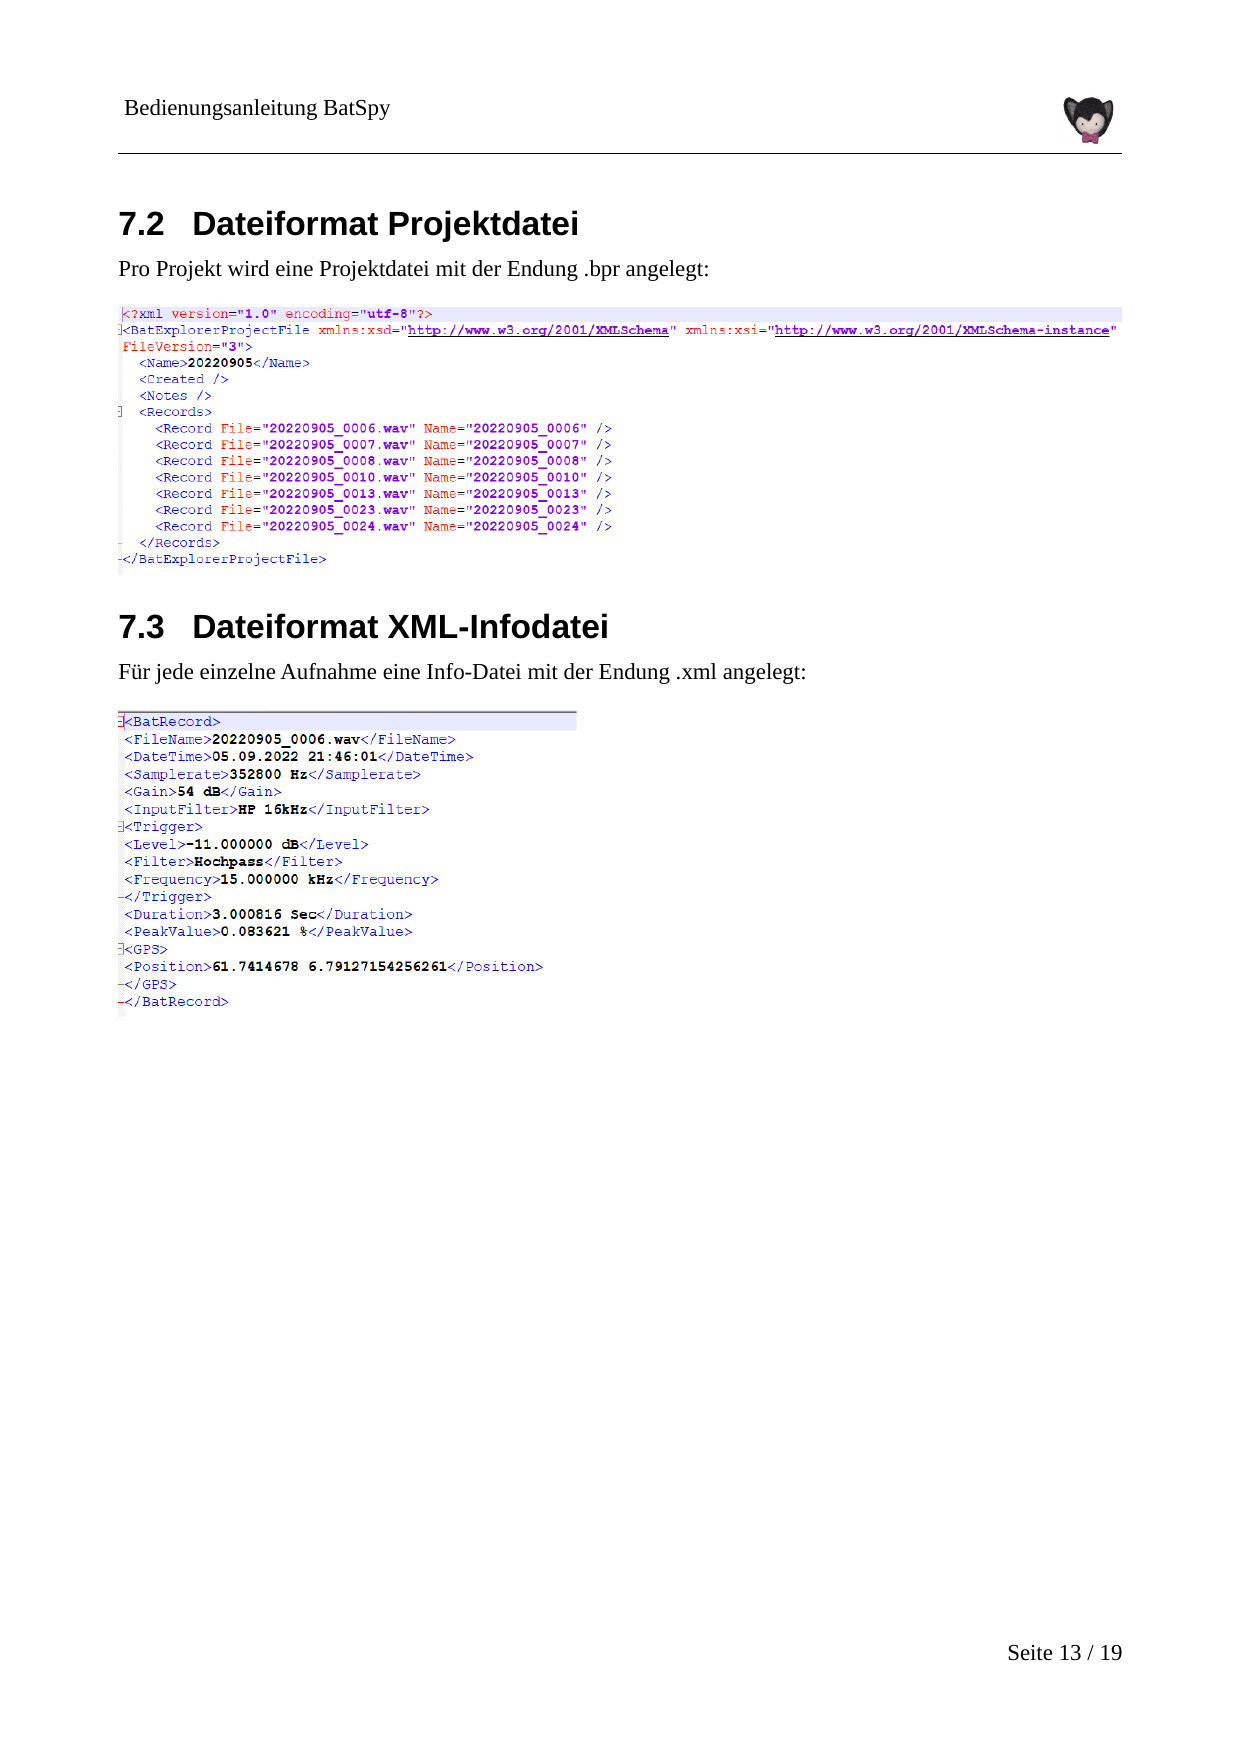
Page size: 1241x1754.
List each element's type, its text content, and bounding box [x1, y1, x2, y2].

subtitle Dateiformat XML-Infodatei [118, 607, 1122, 645]
subtitle Dateiformat Projektdatei [118, 203, 1122, 242]
picture [1061, 90, 1119, 149]
text Für jede einzelne Aufnahme eine Info-Datei mit der Endung .xml angelegt: [118, 658, 1122, 684]
picture [118, 307, 1123, 575]
text Pro Projekt wird eine Projektdatei mit der Endung .bpr angelegt: [118, 254, 1122, 281]
picture [118, 710, 577, 1017]
